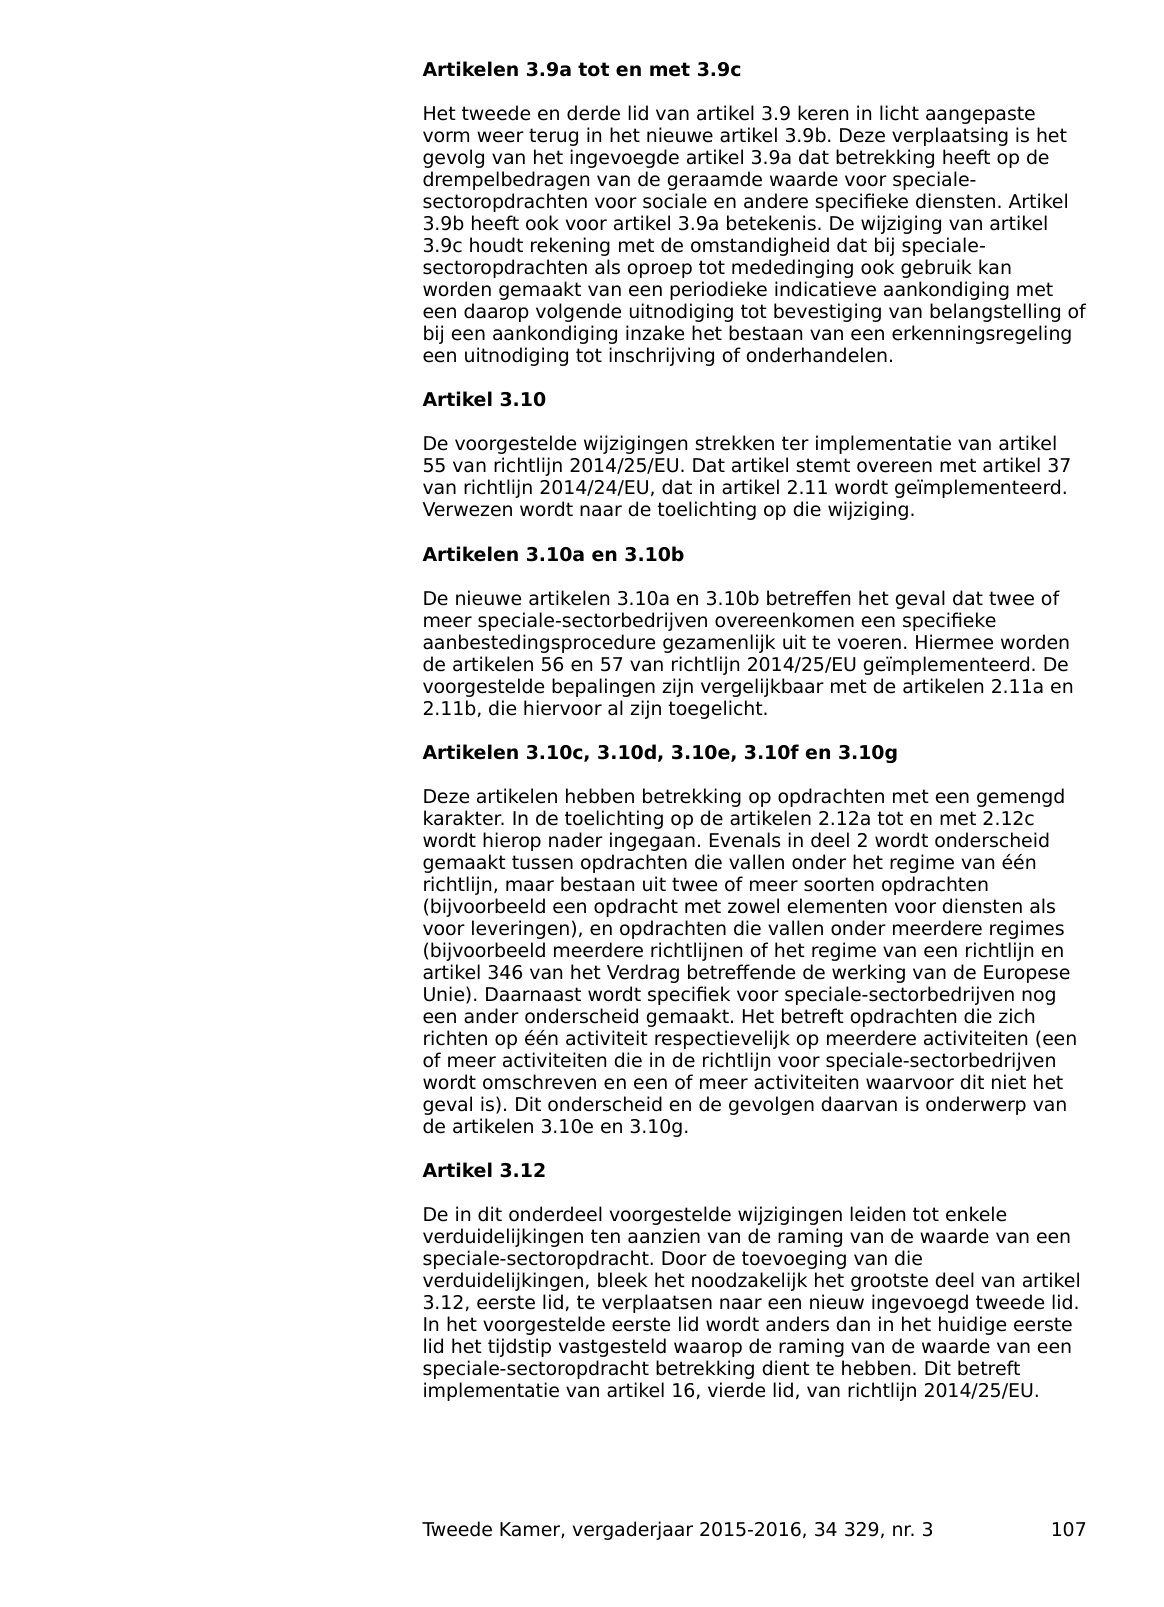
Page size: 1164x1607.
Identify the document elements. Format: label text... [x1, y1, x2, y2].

text Deze artikelen hebben betrekking op opdrachten met een gemengd karakter. In de toelichting op de artikelen 2.12a tot en met 2.12c wordt hierop nader ingegaan. Evenals in deel 2 wordt onderscheid gemaakt tussen opdrachten die vallen onder het regime van één richtlijn, maar bestaan uit twee of meer soorten opdrachten (bijvoorbeeld een opdracht met zowel elementen voor diensten als voor leveringen), en opdrachten die vallen onder meerdere regimes (bijvoorbeeld meerdere richtlijnen of het regime van een richtlijn en artikel 346 van het Verdrag betreffende de werking van de Europese Unie). Daarnaast wordt specifiek voor speciale-sectorbedrijven nog een ander onderscheid gemaakt. Het betreft opdrachten die zich richten op één activiteit respectievelijk op meerdere activiteiten (een of meer activiteiten die in de richtlijn voor speciale-sectorbedrijven wordt omschreven en een of meer activiteiten waarvoor dit niet het geval is). Dit onderscheid en de gevolgen daarvan is onderwerp van de artikelen 3.10e en 3.10g. [422, 786, 1087, 1137]
text Het tweede en derde lid van artikel 3.9 keren in licht aangepaste vorm weer terug in het nieuwe artikel 3.9b. Deze verplaatsing is het gevolg van het ingevoegde artikel 3.9a dat betrekking heeft op de drempelbedragen van de geraamde waarde voor speciale-sectoropdrachten voor sociale en andere specifieke diensten. Artikel 3.9b heeft ook voor artikel 3.9a betekenis. De wijziging van artikel 3.9c houdt rekening met de omstandigheid dat bij speciale-sectoropdrachten als oproep tot mededinging ook gebruik kan worden gemaakt van een periodieke indicatieve aankondiging met een daarop volgende uitnodiging tot bevestiging van belangstelling of bij een aankondiging inzake het bestaan van een erkenningsregeling een uitnodiging tot inschrijving of onderhandelen. [422, 103, 1087, 367]
subtitle Artikelen 3.10c, 3.10d, 3.10e, 3.10f en 3.10g [422, 742, 1087, 764]
text De nieuwe artikelen 3.10a en 3.10b betreffen het geval dat twee of meer speciale-sectorbedrijven overeenkomen een specifieke aanbestedingsprocedure gezamenlijk uit te voeren. Hiermee worden de artikelen 56 en 57 van richtlijn 2014/25/EU geïmplementeerd. De voorgestelde bepalingen zijn vergelijkbaar met de artikelen 2.11a en 2.11b, die hiervoor al zijn toegelicht. [422, 588, 1087, 719]
subtitle Artikelen 3.10a en 3.10b [422, 543, 1087, 565]
text De voorgestelde wijzigingen strekken ter implementatie van artikel 55 van richtlijn 2014/25/EU. Dat artikel stemt overeen met artikel 37 van richtlijn 2014/24/EU, dat in artikel 2.11 wordt geïmplementeerd. Verwezen wordt naar de toelichting op die wijziging. [422, 433, 1087, 521]
subtitle Artikel 3.12 [422, 1160, 1087, 1182]
subtitle Artikelen 3.9a tot en met 3.9c [422, 59, 1087, 81]
text De in dit onderdeel voorgestelde wijzigingen leiden tot enkele verduidelijkingen ten aanzien van de raming van de waarde van een speciale-sectoropdracht. Door de toevoeging van die verduidelijkingen, bleek het noodzakelijk het grootste deel van artikel 3.12, eerste lid, te verplaatsen naar een nieuw ingevoegd tweede lid. In het voorgestelde eerste lid wordt anders dan in het huidige eerste lid het tijdstip vastgesteld waarop de raming van de waarde van een speciale-sectoropdracht betrekking dient te hebben. Dit betreft implementatie van artikel 16, vierde lid, van richtlijn 2014/25/EU. [422, 1204, 1087, 1402]
subtitle Artikel 3.10 [422, 389, 1087, 411]
